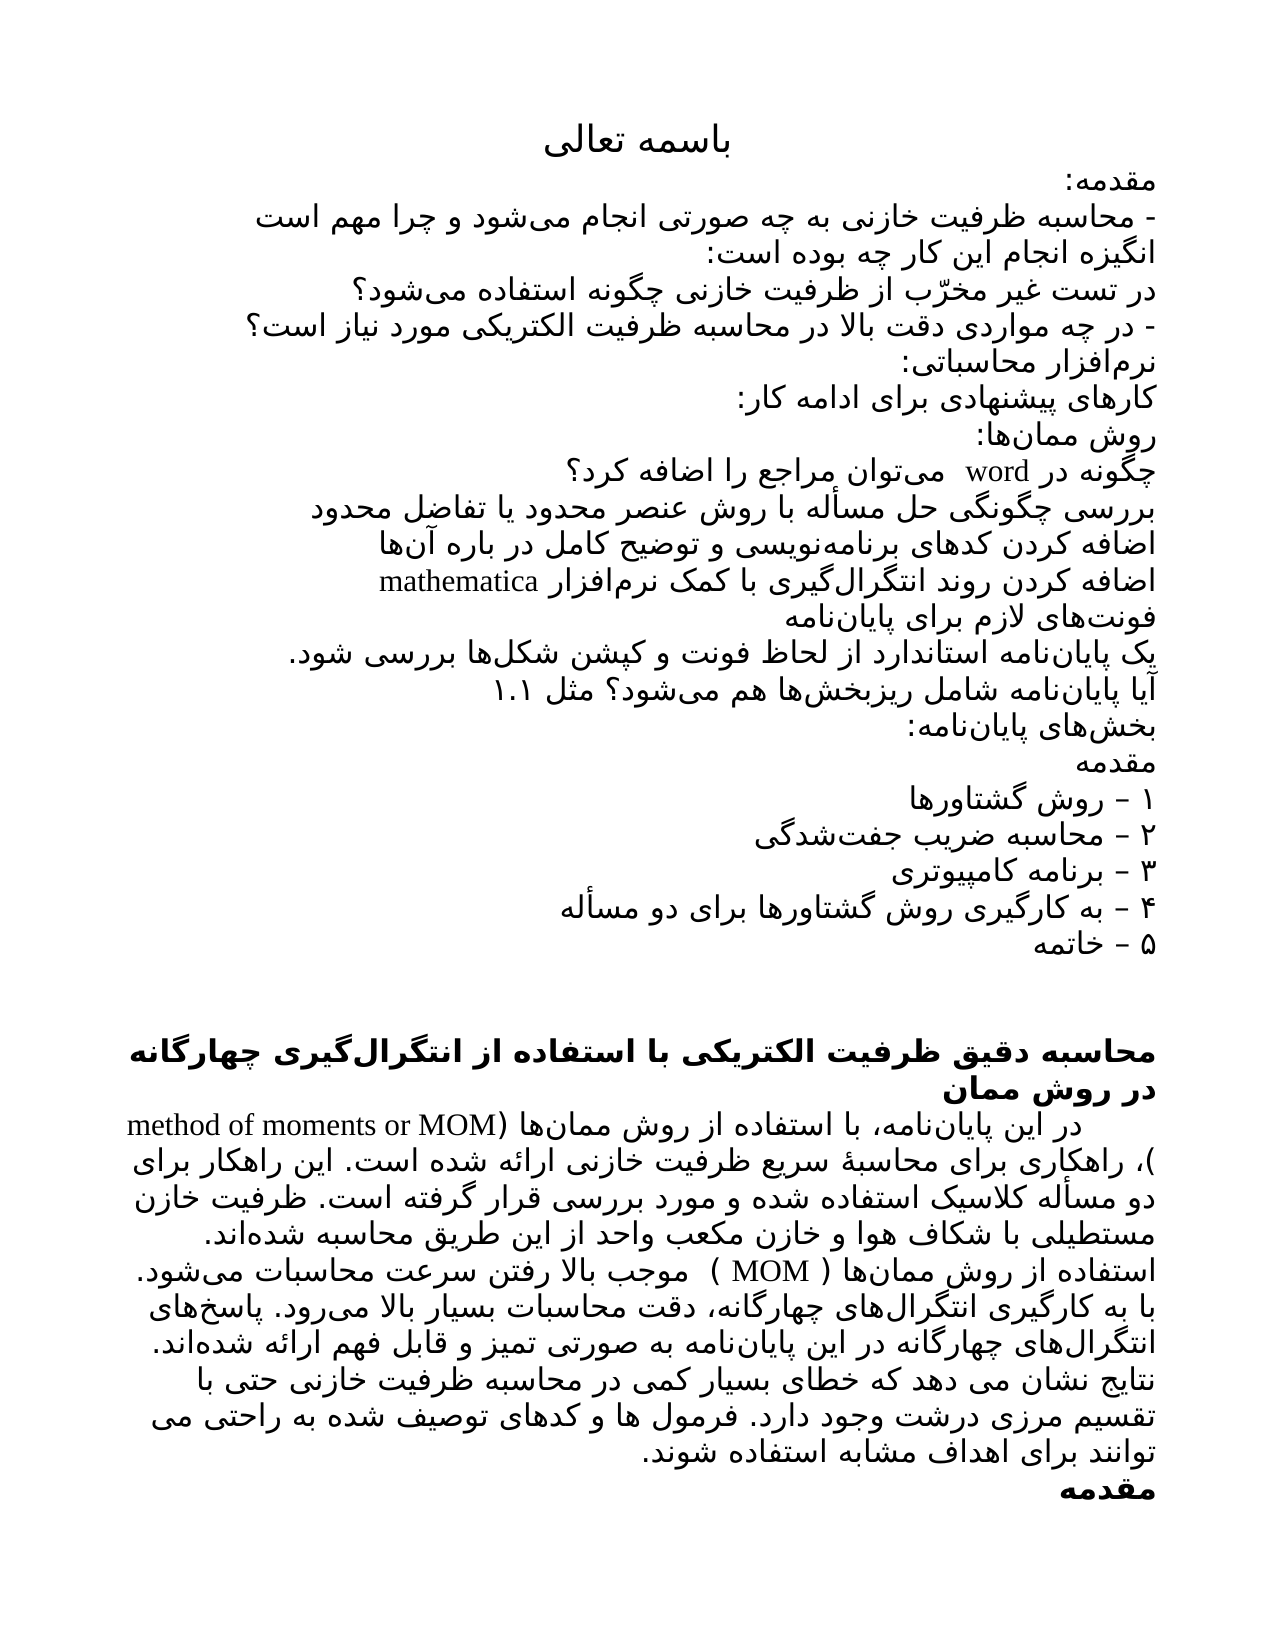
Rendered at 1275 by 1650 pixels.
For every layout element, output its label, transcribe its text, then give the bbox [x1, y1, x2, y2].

text اضافه کردن کدهای برنامه‌نویسی و توضیح کامل در باره آن‌ها [118, 525, 1157, 562]
text نرم‌افزار محاسباتی: [118, 343, 1157, 380]
text کارهای پیشنهادی برای ادامه کار: [118, 380, 1157, 416]
text بخش‌های پایان‌نامه: [118, 707, 1157, 744]
text آیا پایان‌نامه شامل ریزبخش‌ها هم می‌شود؟ مثل ۱.۱ [118, 671, 1157, 707]
text در این پایان‌نامه، با استفاده از روش ممان‌ها (method of moments or MOM )، راهکاری برای محاسبهٔ سریع ظرفیت خازنی ارائه شده است. این راهکار برای دو مسأله کلاسیک استفاده شده و مورد بررسی قرار گرفته است. ظرفیت خازن مستطیلی با شکاف هوا و خازن مکعب واحد از این طریق محاسبه شده‌اند. استفاده از روش ممان‌ها ( MOM ) موجب بالا رفتن سرعت محاسبات می‌شود. با به کارگیری انتگرال‌های چهارگانه، دقت محاسبات بسیار بالا می‌رود. پاسخ‌های انتگرال‌های چهارگانه در این پایان‌نامه به صورتی تمیز و قابل فهم ارائه شده‌اند. نتایج نشان می دهد که خطای بسیار کمی در محاسبه ظرفیت خازنی حتی با تقسیم مرزی درشت وجود دارد. فرمول ها و کدهای توصیف شده به راحتی می توانند برای اهداف مشابه استفاده شوند. [118, 1106, 1157, 1470]
text چگونه در word می‌توان مراجع را اضافه کرد؟ [118, 453, 1157, 489]
text در تست غیر مخرّب از ظرفیت خازنی چگونه استفاده می‌شود؟ [118, 271, 1157, 307]
text مقدمه: [118, 162, 1157, 198]
text ۵ – خاتمه [118, 925, 1157, 962]
text ۳ – برنامه کامپیوتری [118, 853, 1157, 889]
text - در چه مواردی دقت بالا در محاسبه ظرفیت الکتریکی مورد نیاز است؟ [118, 307, 1157, 343]
text باسمه تعالی [118, 118, 1157, 162]
text انگیزه انجام این کار چه بوده است: [118, 234, 1157, 271]
text محاسبه دقیق ظرفیت الکتریکی با استفاده از انتگرال‌گیری چهارگانه در روش ممان [118, 1034, 1157, 1106]
text اضافه کردن روند انتگرال‌گیری با کمک نرم‌افزار mathematica [118, 562, 1157, 598]
text - محاسبه ظرفیت خازنی به چه صورتی انجام می‌شود و چرا مهم است [118, 198, 1157, 234]
text مقدمه [118, 1470, 1157, 1506]
text روش ممان‌ها: [118, 416, 1157, 453]
text فونت‌های لازم برای پایان‌نامه [118, 598, 1157, 634]
text بررسی چگونگی حل مسأله با روش عنصر محدود یا تفاضل محدود [118, 489, 1157, 525]
text مقدمه [118, 744, 1157, 780]
text ۴ – به کارگیری روش گشتاورها برای دو مسأله [118, 889, 1157, 925]
text ۲ – محاسبه ضریب جفت‌شدگی [118, 816, 1157, 853]
text ۱ – روش گشتاورها [118, 780, 1157, 816]
text یک پایان‌نامه استاندارد از لحاظ فونت و کپشن شکل‌ها بررسی شود. [118, 634, 1157, 671]
